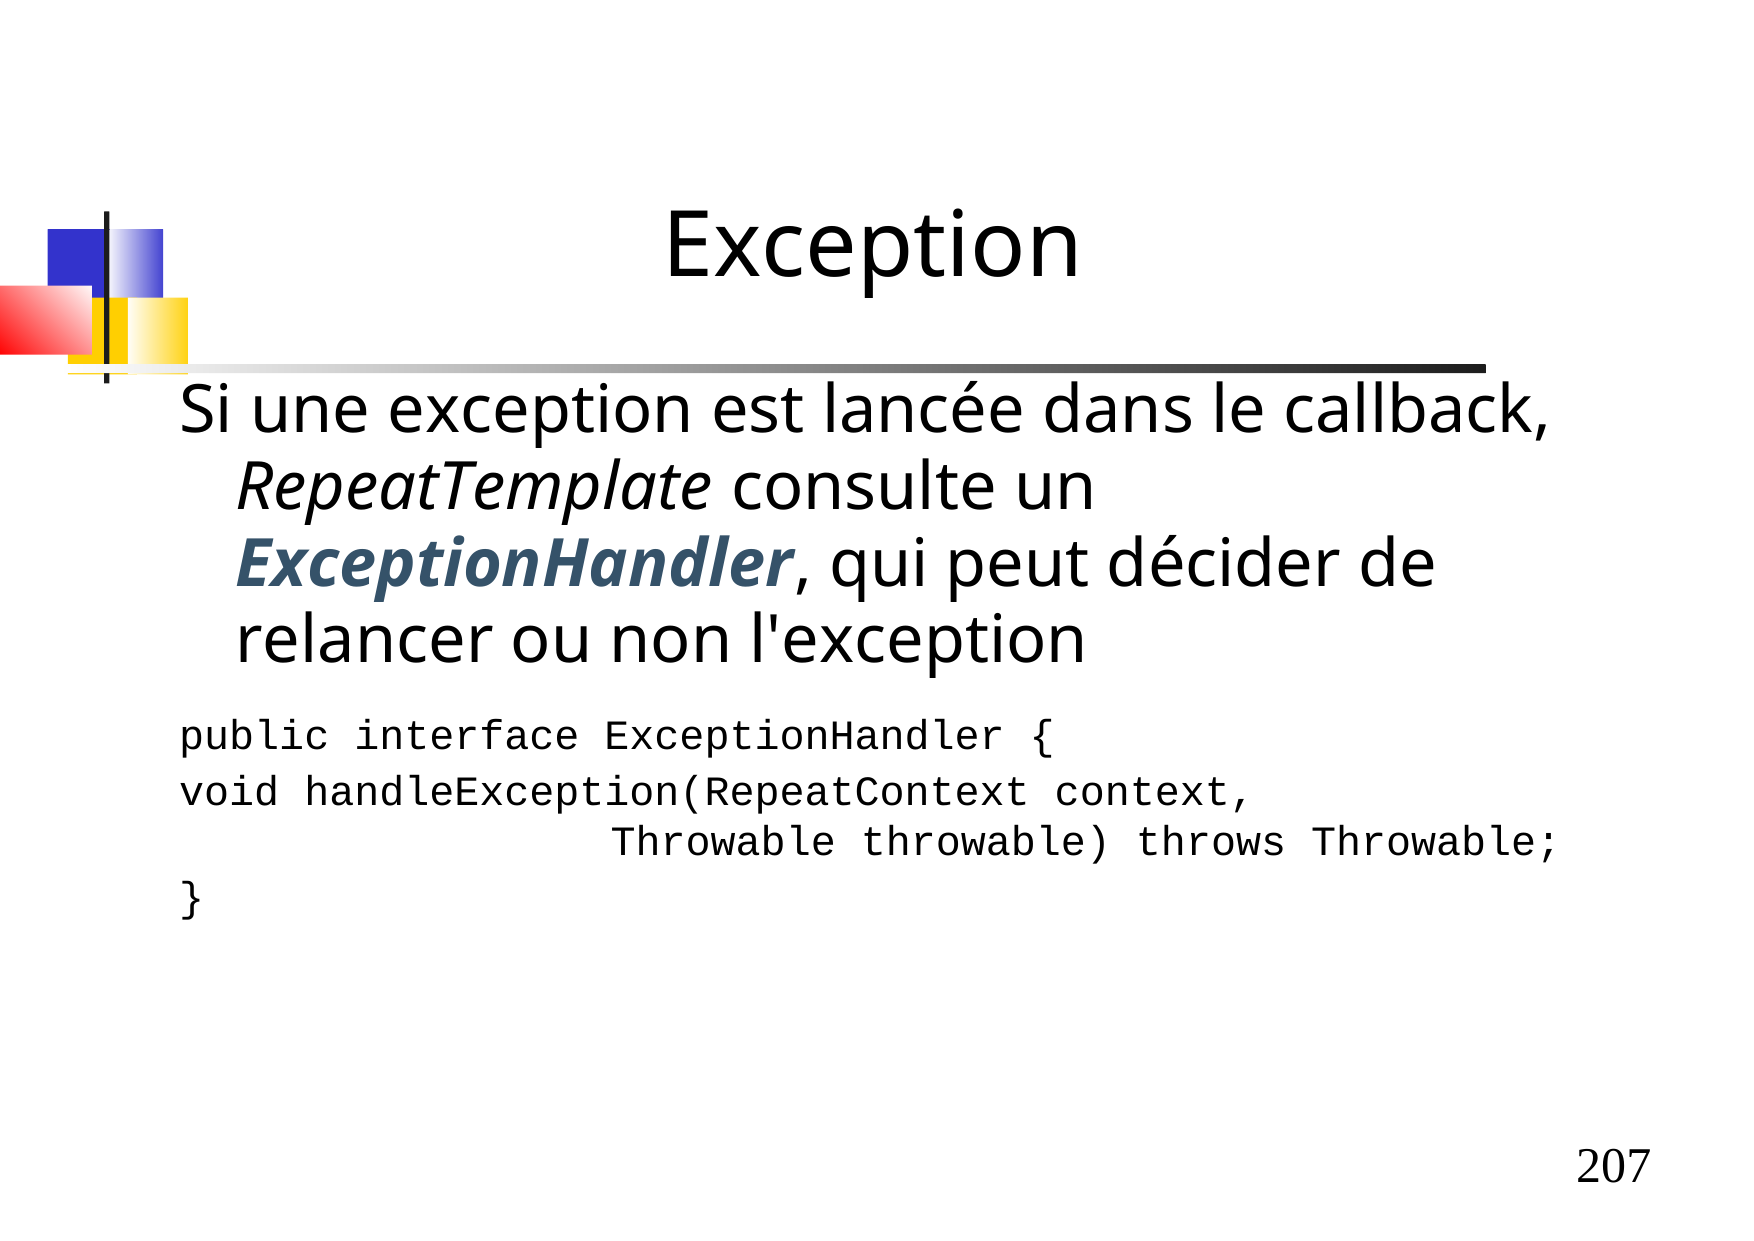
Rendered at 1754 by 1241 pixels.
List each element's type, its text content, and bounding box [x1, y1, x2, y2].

title Exception [179, 139, 1567, 351]
list Si une exception est lancée dans le callback, RepeatTemplate consulte un ExceptionHandler, qui peut décider de relancer ou non l'exception public interface ExceptionHandler { void handleException(RepeatContext context, Throwable throwable) throws Throwable; } [179, 371, 1567, 1091]
